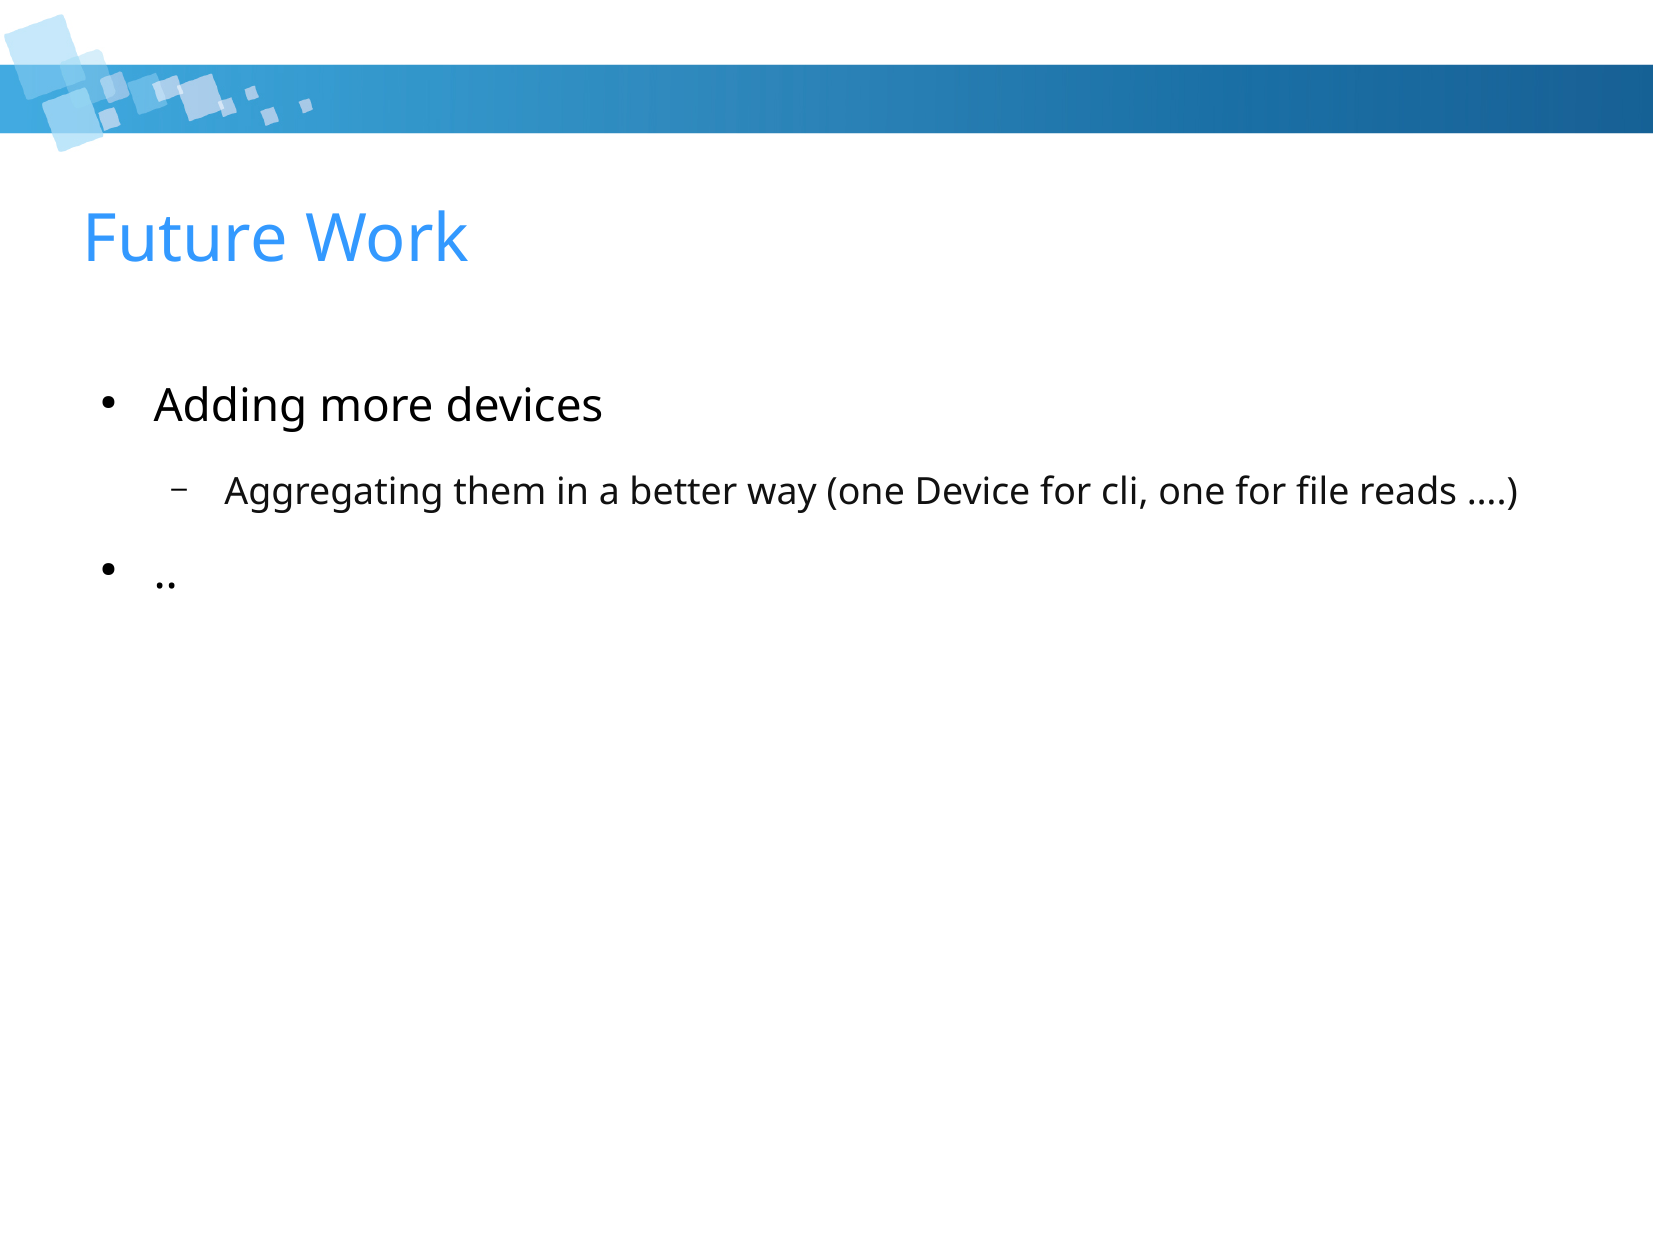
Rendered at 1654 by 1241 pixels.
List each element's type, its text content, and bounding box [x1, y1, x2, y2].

title Future Work [82, 132, 1571, 340]
list Adding more devices Aggregating them in a better way (one Device for cli, one for file reads ….) .. [82, 372, 1571, 1093]
picture [0, 0, 1653, 1238]
